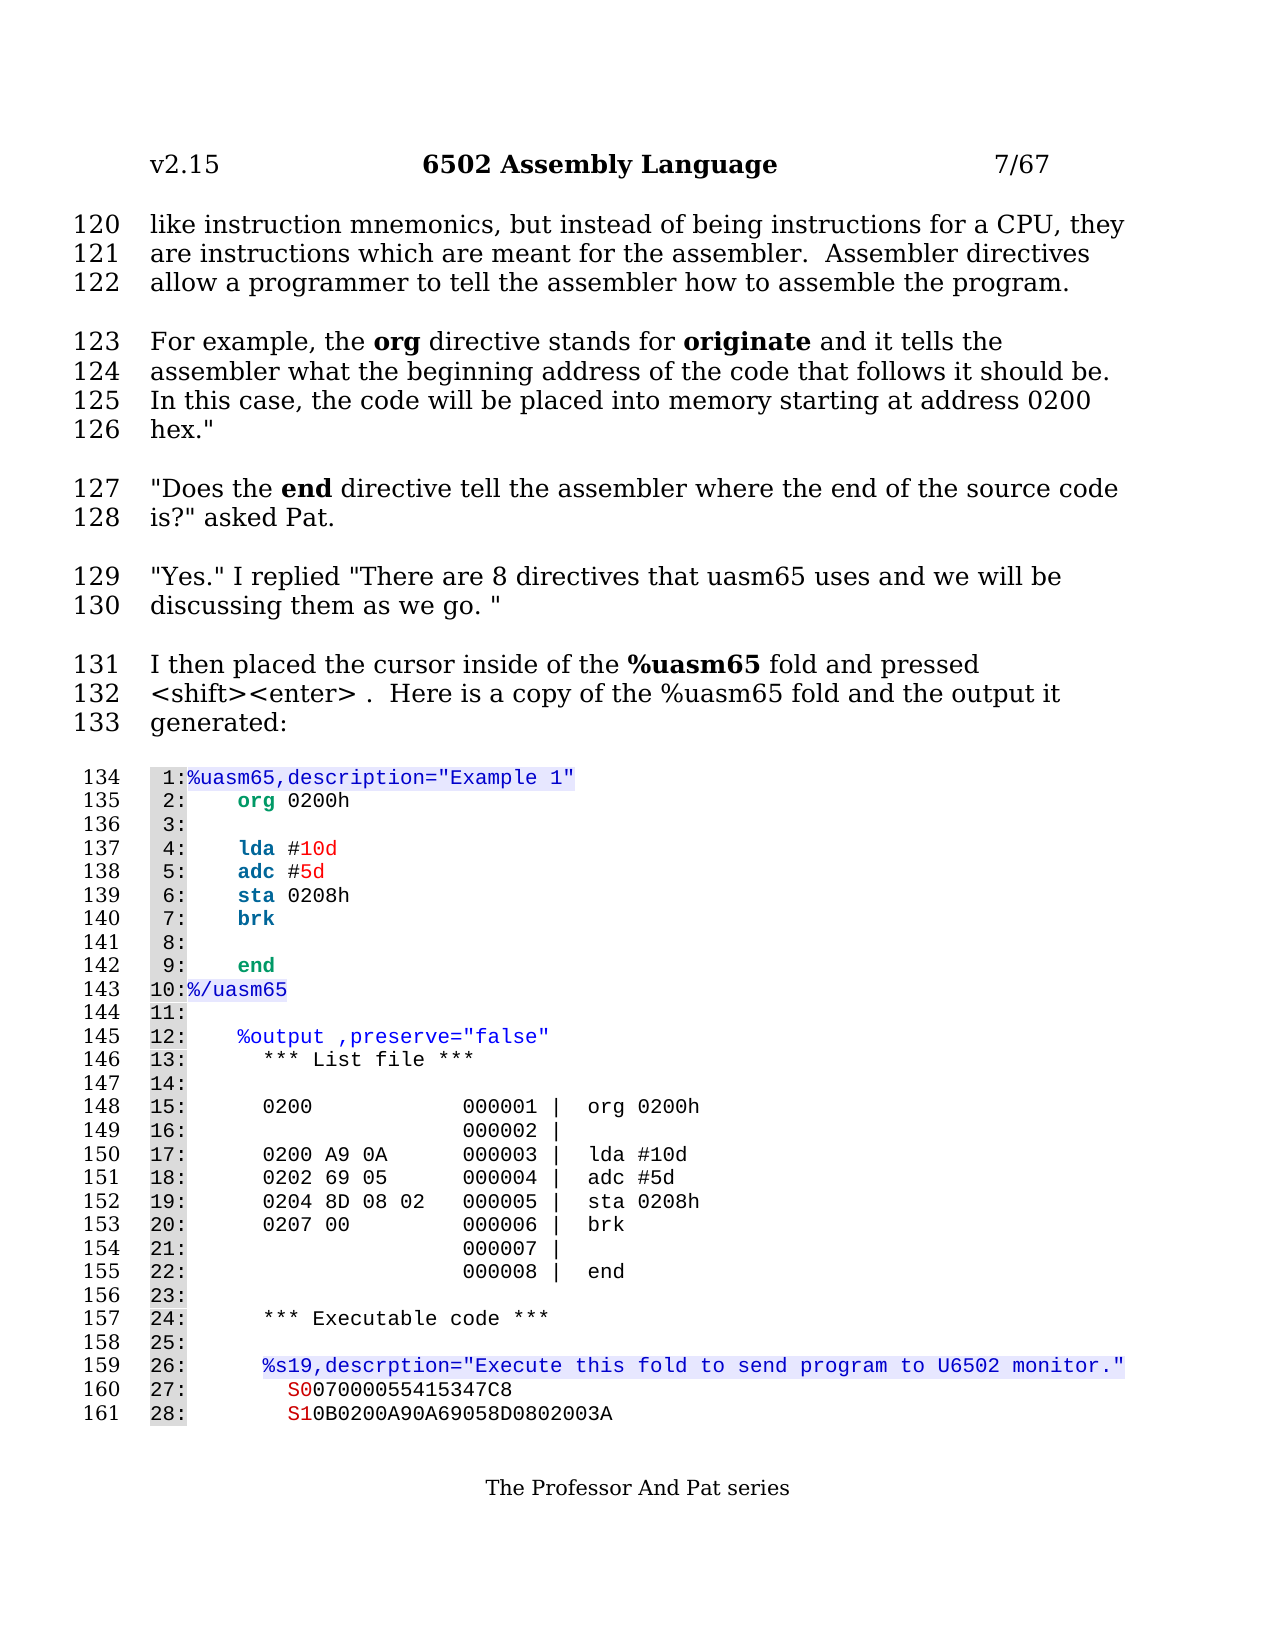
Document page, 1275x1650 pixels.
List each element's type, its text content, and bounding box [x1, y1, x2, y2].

text "Yes." I replied "There are 8 directives that uasm65 uses and we will be discussing them as we go. " [150, 562, 1125, 620]
text 15: 0200 000001 | org 0200h [150, 1097, 1125, 1120]
text 14: [150, 1073, 1125, 1097]
text 24: *** Executable code *** [150, 1308, 1125, 1332]
text 12: %output ,preserve="false" [150, 1026, 1125, 1049]
text 8: [150, 932, 1125, 955]
text 6: sta 0208h [150, 885, 1125, 908]
text 28: S10B0200A90A69058D0802003A [150, 1403, 1125, 1426]
text 23: [150, 1285, 1125, 1308]
text 26: %s19,descrption="Execute this fold to send program to U6502 monitor." [150, 1356, 1125, 1379]
text For example, the org directive stands for originate and it tells the assembler what the beginning address of the code that follows it should be. In this case, the code will be placed into memory starting at address 0200 hex." [150, 327, 1125, 444]
text 3: [150, 814, 1125, 838]
text 16: 000002 | [150, 1120, 1125, 1144]
text 22: 000008 | end [150, 1261, 1125, 1285]
text 9: end [150, 955, 1125, 979]
text "Does the end directive tell the assembler where the end of the source code is?" asked Pat. [150, 474, 1125, 533]
text 27: S007000055415347C8 [150, 1379, 1125, 1403]
text 18: 0202 69 05 000004 | adc #5d [150, 1167, 1125, 1191]
text like instruction mnemonics, but instead of being instructions for a CPU, they are instructions which are meant for the assembler. Assembler directives allow a programmer to tell the assembler how to assemble the program. [150, 210, 1125, 298]
text 17: 0200 A9 0A 000003 | lda #10d [150, 1144, 1125, 1167]
text 20: 0207 00 000006 | brk [150, 1214, 1125, 1238]
text 1:%uasm65,description="Example 1" [150, 767, 1125, 791]
text 10:%/uasm65 [150, 979, 1125, 1002]
text 4: lda #10d [150, 838, 1125, 861]
text 11: [150, 1002, 1125, 1026]
text 21: 000007 | [150, 1238, 1125, 1261]
text 25: [150, 1332, 1125, 1356]
text 7: brk [150, 908, 1125, 932]
text 19: 0204 8D 08 02 000005 | sta 0208h [150, 1191, 1125, 1214]
text 13: *** List file *** [150, 1049, 1125, 1073]
text I then placed the cursor inside of the %uasm65 fold and pressed <shift><enter> . Here is a copy of the %uasm65 fold and the output it generated: [150, 650, 1125, 738]
text 2: org 0200h [150, 791, 1125, 814]
text 5: adc #5d [150, 861, 1125, 885]
